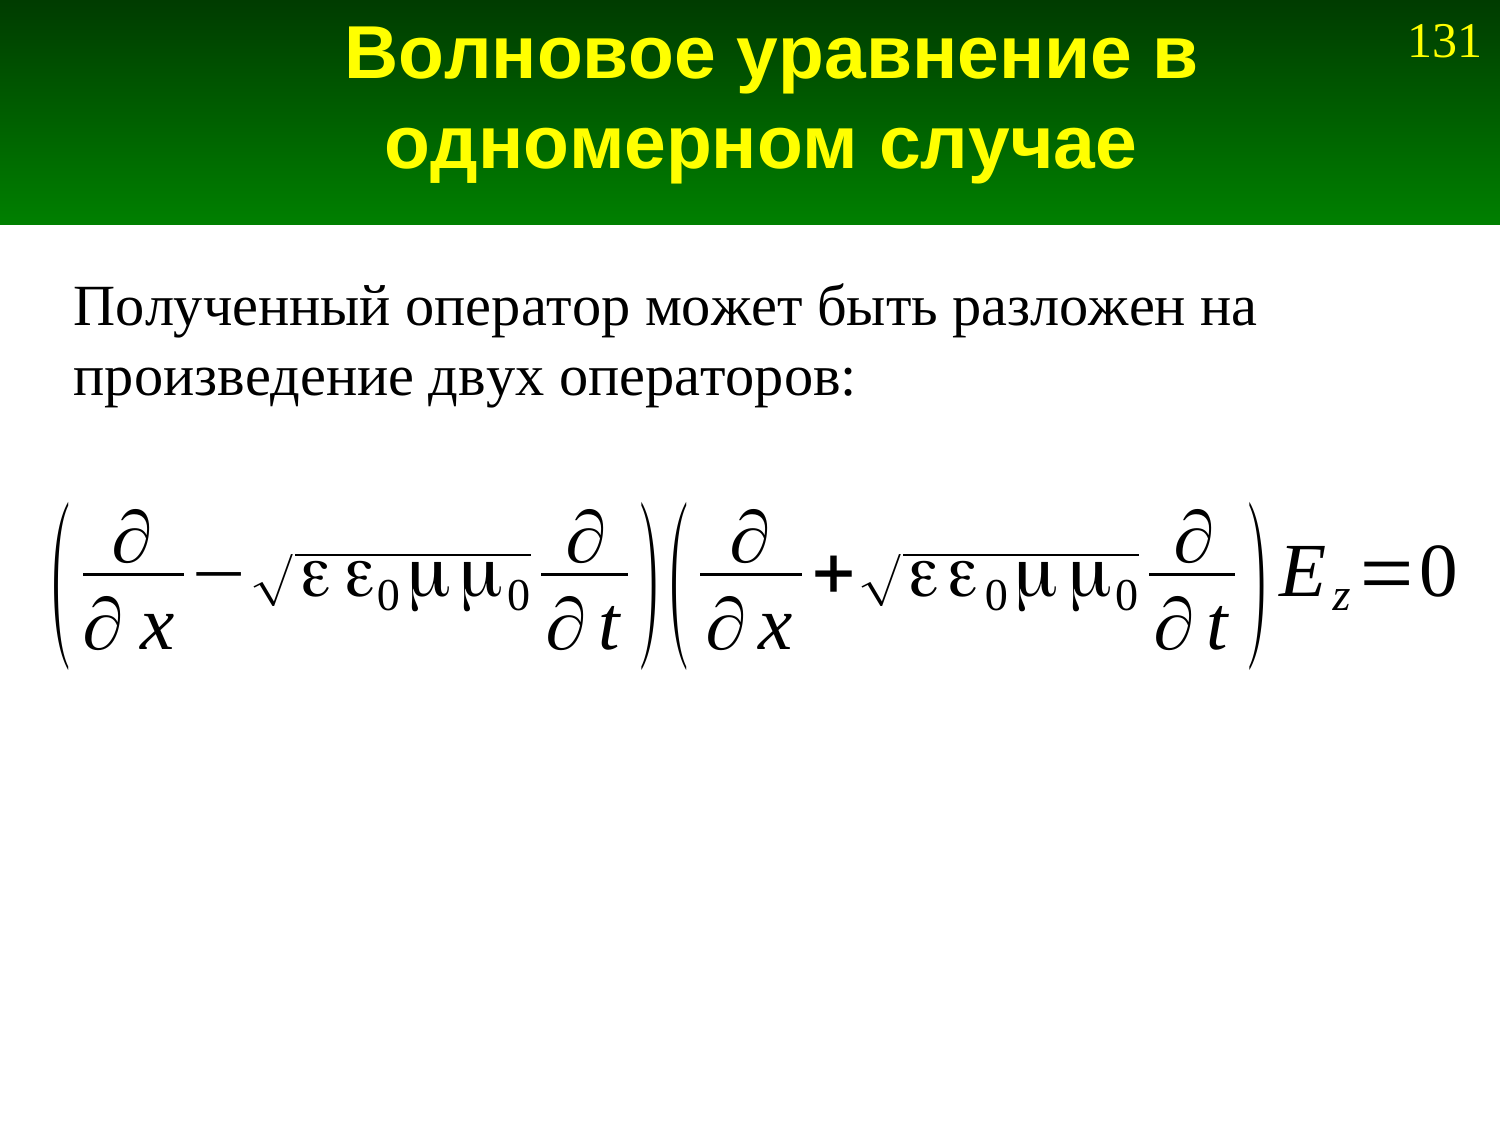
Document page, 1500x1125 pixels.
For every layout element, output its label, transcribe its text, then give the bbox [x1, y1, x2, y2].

title Волновое уравнение в одномерном случае [123, 0, 1399, 192]
text_box Полученный оператор может быть разложен на произведение двух операторов: [59, 259, 1441, 485]
chart [29, 496, 1480, 673]
